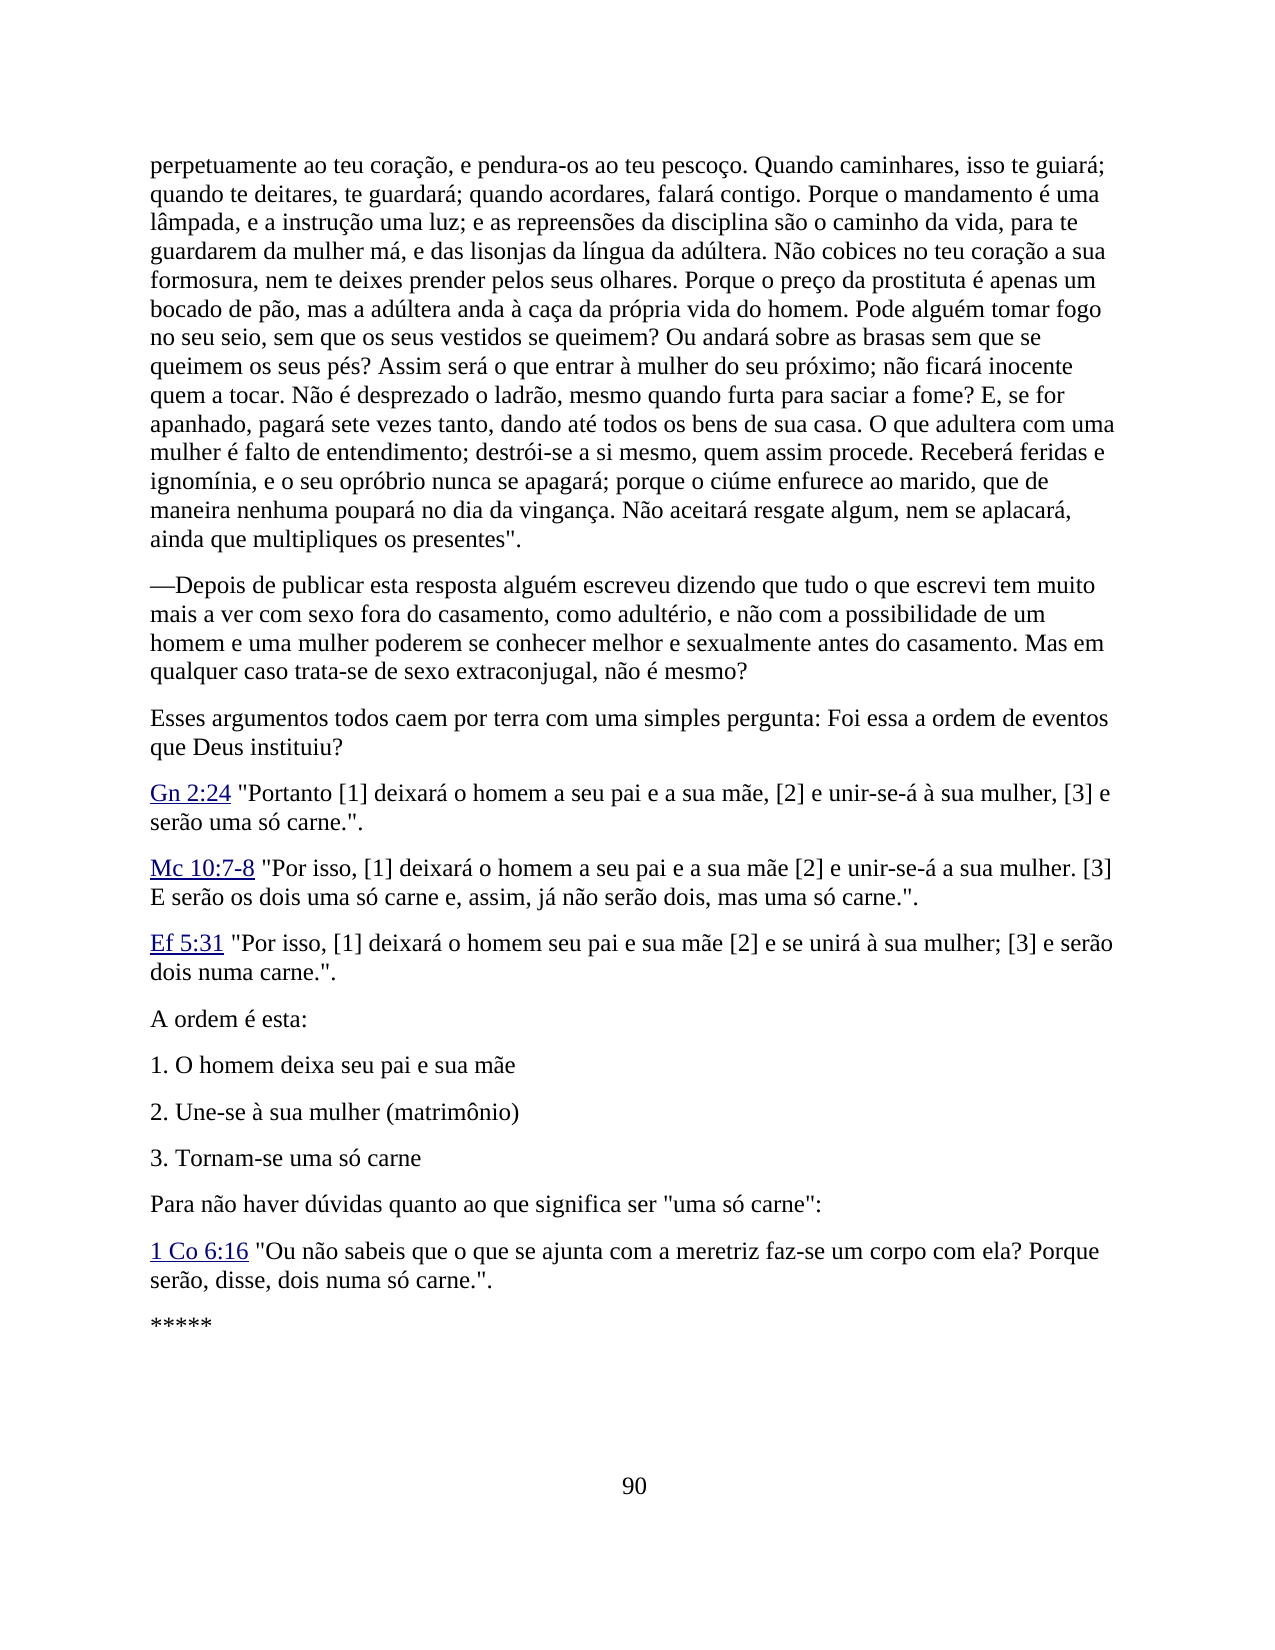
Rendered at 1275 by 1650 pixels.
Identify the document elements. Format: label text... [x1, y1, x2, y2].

text 1 Co 6:16 "Ou não sabeis que o que se ajunta com a meretriz faz-se um corpo com ela? Porque serão, disse, dois numa só carne.". [150, 1236, 1125, 1293]
text Mc 10:7-8 "Por isso, [1] deixará o homem a seu pai e a sua mãe [2] e unir-se-á a sua mulher. [3] E serão os dois uma só carne e, assim, já não serão dois, mas uma só carne.". [150, 853, 1125, 911]
text A ordem é esta: [150, 1004, 1125, 1032]
text ***** [150, 1311, 1125, 1340]
text ​2. Une-se à sua mulher (matrimônio) [150, 1097, 1125, 1125]
text Esses argumentos todos caem por terra com uma simples pergunta: Foi essa a ordem de eventos que Deus instituiu? [150, 703, 1125, 760]
text Gn 2:24 "Portanto [1] deixará o homem a seu pai e a sua mãe, [2] e unir-se-á à sua mulher, [3] e serão uma só carne.". [150, 778, 1125, 836]
text —Depois de publicar esta resposta alguém escreveu dizendo que tudo o que escrevi tem muito mais a ver com sexo fora do casamento, como adultério, e não com a possibilidade de um homem e uma mulher poderem se conhecer melhor e sexualmente antes do casamento. Mas em qualquer caso trata-se de sexo extraconjugal, não é mesmo? [150, 570, 1125, 685]
text Para não haver dúvidas quanto ao que significa ser "uma só carne": [150, 1189, 1125, 1218]
text ​3. Tornam-se uma só carne [150, 1143, 1125, 1172]
text ​1. O homem deixa seu pai e sua mãe [150, 1050, 1125, 1079]
text Ef 5:31 "Por isso, [1] deixará o homem seu pai e sua mãe [2] e se unirá à sua mulher; [3] e serão dois numa carne.". [150, 928, 1125, 986]
text perpetuamente ao teu coração, e pendura-os ao teu pescoço. Quando caminhares, isso te guiará; quando te deitares, te guardará; quando acordares, falará contigo. Porque o mandamento é uma lâmpada, e a instrução uma luz; e as repreensões da disciplina são o caminho da vida, para te guardarem da mulher má, e das lisonjas da língua da adúltera. Não cobices no teu coração a sua formosura, nem te deixes prender pelos seus olhares. Porque o preço da prostituta é apenas um bocado de pão, mas a adúltera anda à caça da própria vida do homem. Pode alguém tomar fogo no seu seio, sem que os seus vestidos se queimem? Ou andará sobre as brasas sem que se queimem os seus pés? Assim será o que entrar à mulher do seu próximo; não ficará inocente quem a tocar. Não é desprezado o ladrão, mesmo quando furta para saciar a fome? E, se for apanhado, pagará sete vezes tanto, dando até todos os bens de sua casa. O que adultera com uma mulher é falto de entendimento; destrói-se a si mesmo, quem assim procede. Receberá feridas e ignomínia, e o seu opróbrio nunca se apagará; porque o ciúme enfurece ao marido, que de maneira nenhuma poupará no dia da vingança. Não aceitará resgate algum, nem se aplacará, ainda que multipliques os presentes". [150, 150, 1125, 552]
